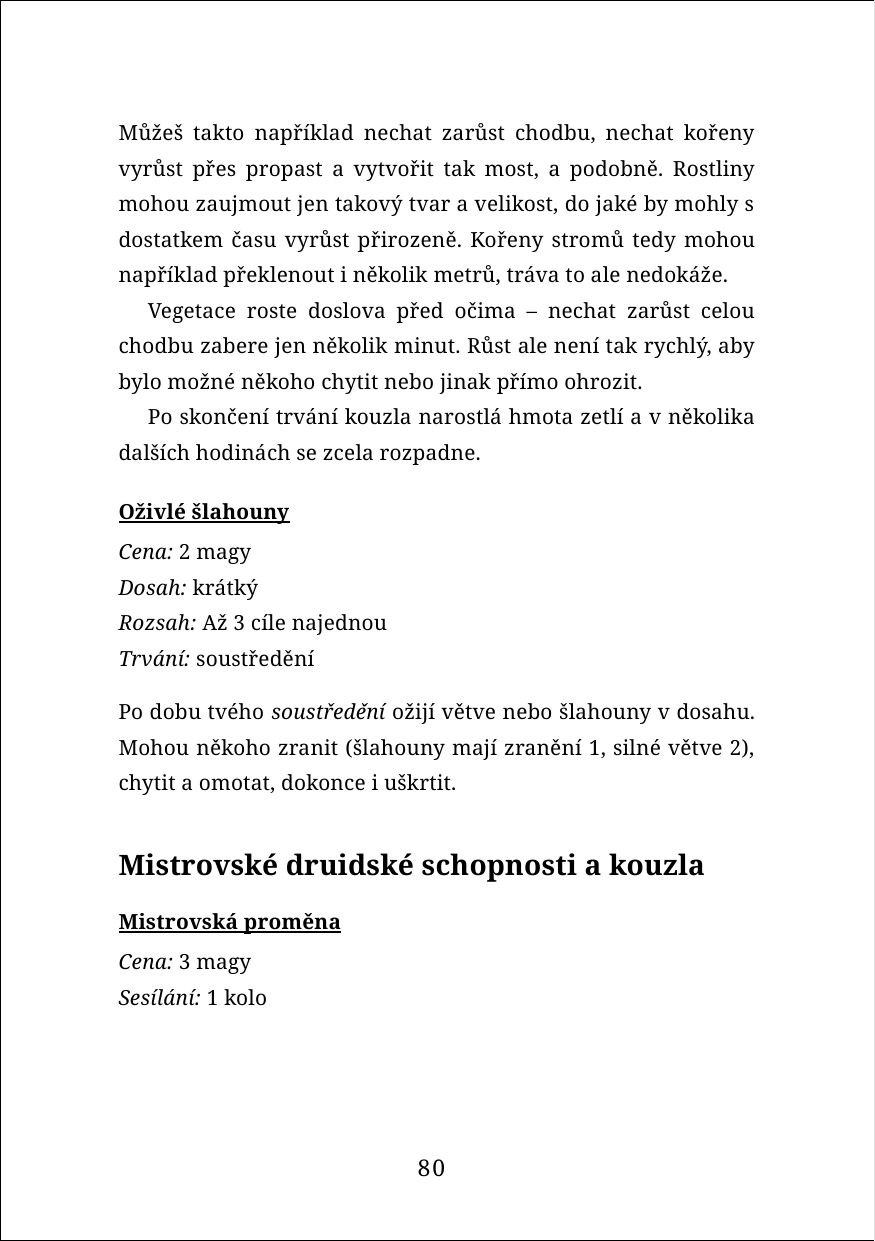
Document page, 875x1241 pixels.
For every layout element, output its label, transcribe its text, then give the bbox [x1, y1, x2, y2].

subtitle Mistrovská proměna [118, 907, 756, 935]
text Po dobu tvého soustředění ožijí větve nebo šlahouny v dosahu. Mohou někoho zranit (šlahouny mají zranění 1, silné větve 2), chytit a omotat, dokonce i uškrtit. [118, 697, 756, 797]
text Cena: 3 magy Sesílání: 1 kolo [118, 947, 756, 1011]
text Cena: 2 magy Dosah: krátký Rozsah: Až 3 cíle najednou Trvání: soustředění [118, 537, 756, 672]
text Můžeš takto například nechat zarůst chodbu, nechat kořeny vyrůst přes propast a vytvořit tak most, a podobně. Rostliny mohou zaujmout jen takový tvar a velikost, do jaké by mohly s dostatkem času vyrůst přirozeně. Kořeny stromů tedy mohou například překlenout i několik metrů, tráva to ale nedokáže. Vegetace roste doslova před očima – nechat zarůst celou chodbu zabere jen několik minut. Růst ale není tak rychlý, aby bylo možné někoho chytit nebo jinak přímo ohrozit. Po skončení trvání kouzla narostlá hmota zetlí a v několika dalších hodinách se zcela rozpadne. [118, 118, 756, 466]
subtitle Oživlé šlahouny [118, 497, 756, 526]
subtitle Mistrovské druidské schopnosti a kouzla [118, 845, 756, 883]
